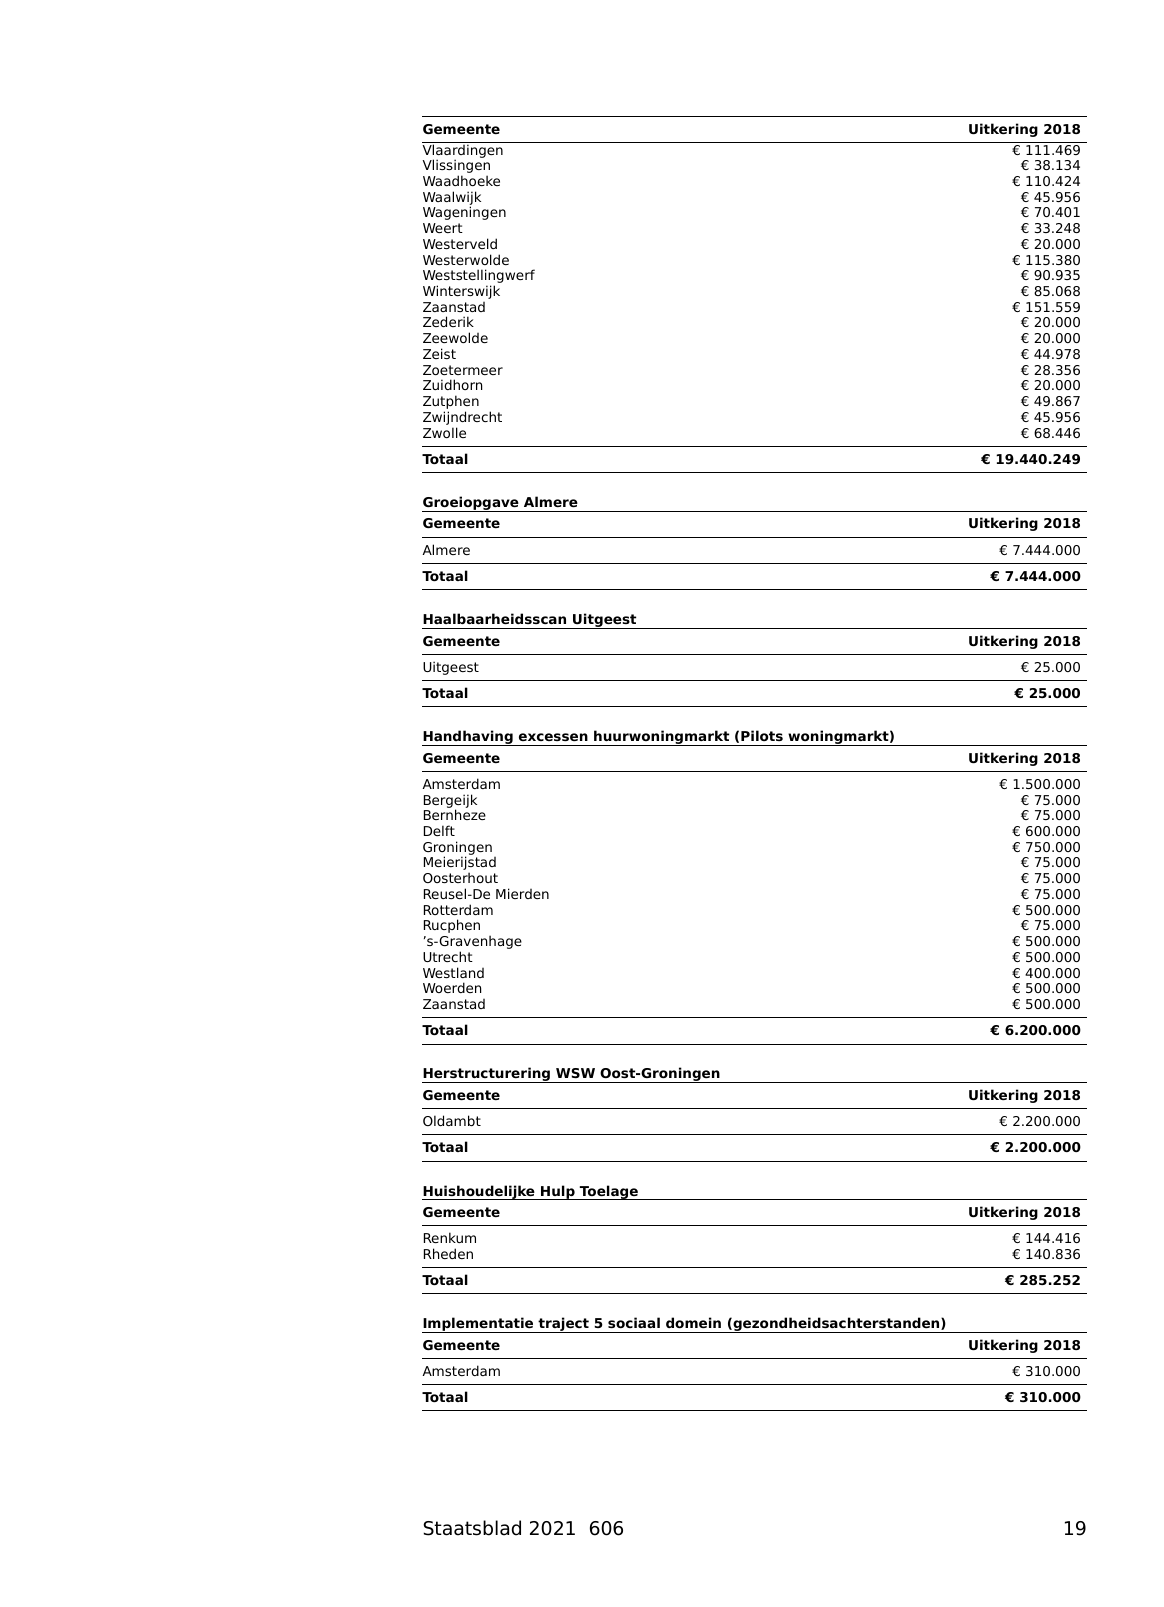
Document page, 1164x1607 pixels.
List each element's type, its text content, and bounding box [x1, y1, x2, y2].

table_cell Totaal [422, 564, 839, 589]
table_cell Vlaardingen [422, 143, 852, 158]
table_cell € 90.935 [853, 268, 1087, 284]
table_cell Vlissingen [422, 158, 852, 174]
table_cell € 75.000 [839, 918, 1087, 934]
table_cell Gemeente [422, 1200, 839, 1225]
table_cell € 45.956 [853, 410, 1087, 425]
table_cell Zaanstad [422, 997, 839, 1017]
table_header [422, 100, 1087, 116]
table_cell Gemeente [422, 1083, 839, 1108]
table_cell € 310.000 [839, 1359, 1087, 1384]
table_cell Westerveld [422, 237, 852, 252]
table_cell Rucphen [422, 918, 839, 934]
table_cell Zwijndrecht [422, 410, 852, 425]
table_cell Gemeente [422, 512, 839, 537]
table_header Groeiopgave Almere [422, 495, 1087, 511]
table_cell Amsterdam [422, 772, 839, 792]
table_header Herstructurering WSW Oost-Groningen [422, 1066, 1087, 1082]
table_cell € 75.000 [839, 855, 1087, 871]
table_cell Weststellingwerf [422, 268, 852, 284]
table_cell Reusel-De Mierden [422, 887, 839, 902]
table_cell € 500.000 [839, 950, 1087, 965]
table_cell € 19.440.249 [853, 447, 1087, 472]
table_cell Westland [422, 965, 839, 981]
table_cell Oosterhout [422, 871, 839, 887]
table_cell € 85.068 [853, 284, 1087, 299]
table_cell € 33.248 [853, 221, 1087, 237]
table_cell Uitkering 2018 [839, 1083, 1087, 1108]
table_cell Zederik [422, 315, 852, 331]
table_cell € 140.836 [839, 1247, 1087, 1267]
table_cell € 75.000 [839, 887, 1087, 902]
table_cell € 6.200.000 [839, 1018, 1087, 1043]
table_cell Bernheze [422, 808, 839, 824]
table_cell € 500.000 [839, 903, 1087, 918]
table_cell € 2.200.000 [839, 1135, 1087, 1161]
table_cell € 20.000 [853, 315, 1087, 331]
table_cell Delft [422, 824, 839, 839]
table_cell € 25.000 [839, 681, 1087, 706]
table_cell Westerwolde [422, 253, 852, 268]
table_cell € 750.000 [839, 840, 1087, 855]
table_cell Zeist [422, 347, 852, 362]
table_cell Gemeente [422, 746, 839, 771]
table_cell Zaanstad [422, 300, 852, 315]
table_cell Zwolle [422, 425, 852, 446]
table_cell Wageningen [422, 205, 852, 221]
table_cell € 400.000 [839, 965, 1087, 981]
table_cell Uitgeest [422, 655, 839, 680]
table_cell € 70.401 [853, 205, 1087, 221]
table_cell € 20.000 [853, 378, 1087, 394]
table_cell Meierijstad [422, 855, 839, 871]
table_cell Totaal [422, 1385, 839, 1410]
table_cell Zuidhorn [422, 378, 852, 394]
table_cell Waalwijk [422, 190, 852, 205]
table_cell Rheden [422, 1247, 839, 1267]
table_cell Oldambt [422, 1109, 839, 1134]
table_cell € 500.000 [839, 934, 1087, 950]
table_header Haalbaarheidsscan Uitgeest [422, 612, 1087, 628]
table_cell € 285.252 [839, 1268, 1087, 1293]
table_header Handhaving excessen huurwoningmarkt (Pilots woningmarkt) [422, 729, 1087, 745]
table_header Huishoudelijke Hulp Toelage [422, 1184, 1087, 1199]
table_cell € 7.444.000 [839, 538, 1087, 563]
table_cell Gemeente [422, 629, 839, 654]
table_cell € 68.446 [853, 425, 1087, 446]
table_cell € 310.000 [839, 1385, 1087, 1410]
table_cell Uitkering 2018 [853, 117, 1087, 142]
table_cell Utrecht [422, 950, 839, 965]
table_cell Uitkering 2018 [839, 512, 1087, 537]
table_cell € 20.000 [853, 331, 1087, 347]
table_cell € 20.000 [853, 237, 1087, 252]
table_cell Groningen [422, 840, 839, 855]
table_cell € 500.000 [839, 981, 1087, 997]
table_cell € 2.200.000 [839, 1109, 1087, 1134]
table_cell € 1.500.000 [839, 772, 1087, 792]
table_cell Zoetermeer [422, 363, 852, 378]
table_cell Renkum [422, 1226, 839, 1247]
table_cell Zeewolde [422, 331, 852, 347]
table_cell € 600.000 [839, 824, 1087, 839]
table_cell € 49.867 [853, 394, 1087, 410]
table_cell Weert [422, 221, 852, 237]
table_cell Uitkering 2018 [839, 629, 1087, 654]
table_cell € 45.956 [853, 190, 1087, 205]
table_cell € 75.000 [839, 808, 1087, 824]
table_cell € 44.978 [853, 347, 1087, 362]
table_cell Gemeente [422, 1333, 839, 1358]
table_header Implementatie traject 5 sociaal domein (gezondheidsachterstanden) [422, 1316, 1087, 1332]
table_cell Uitkering 2018 [839, 1333, 1087, 1358]
table_cell Amsterdam [422, 1359, 839, 1384]
table_cell ’s-Gravenhage [422, 934, 839, 950]
table_cell € 111.469 [853, 143, 1087, 158]
table_cell Totaal [422, 681, 839, 706]
table_cell Almere [422, 538, 839, 563]
table_cell € 75.000 [839, 871, 1087, 887]
table_cell Winterswijk [422, 284, 852, 299]
table_cell Zutphen [422, 394, 852, 410]
table_cell Uitkering 2018 [839, 1200, 1087, 1225]
table_cell Uitkering 2018 [839, 746, 1087, 771]
table_cell Woerden [422, 981, 839, 997]
table_cell Totaal [422, 447, 852, 472]
table_cell € 144.416 [839, 1226, 1087, 1247]
table_cell Waadhoeke [422, 174, 852, 189]
table_cell € 110.424 [853, 174, 1087, 189]
table_cell € 115.380 [853, 253, 1087, 268]
table_cell € 7.444.000 [839, 564, 1087, 589]
table_cell € 25.000 [839, 655, 1087, 680]
table_cell Gemeente [422, 117, 852, 142]
table_cell € 38.134 [853, 158, 1087, 174]
table_cell Rotterdam [422, 903, 839, 918]
table_cell € 75.000 [839, 793, 1087, 808]
table_cell Bergeijk [422, 793, 839, 808]
table_cell Totaal [422, 1268, 839, 1293]
table_cell € 151.559 [853, 300, 1087, 315]
table_cell Totaal [422, 1135, 839, 1161]
table_cell Totaal [422, 1018, 839, 1043]
table_cell € 500.000 [839, 997, 1087, 1017]
table_cell € 28.356 [853, 363, 1087, 378]
